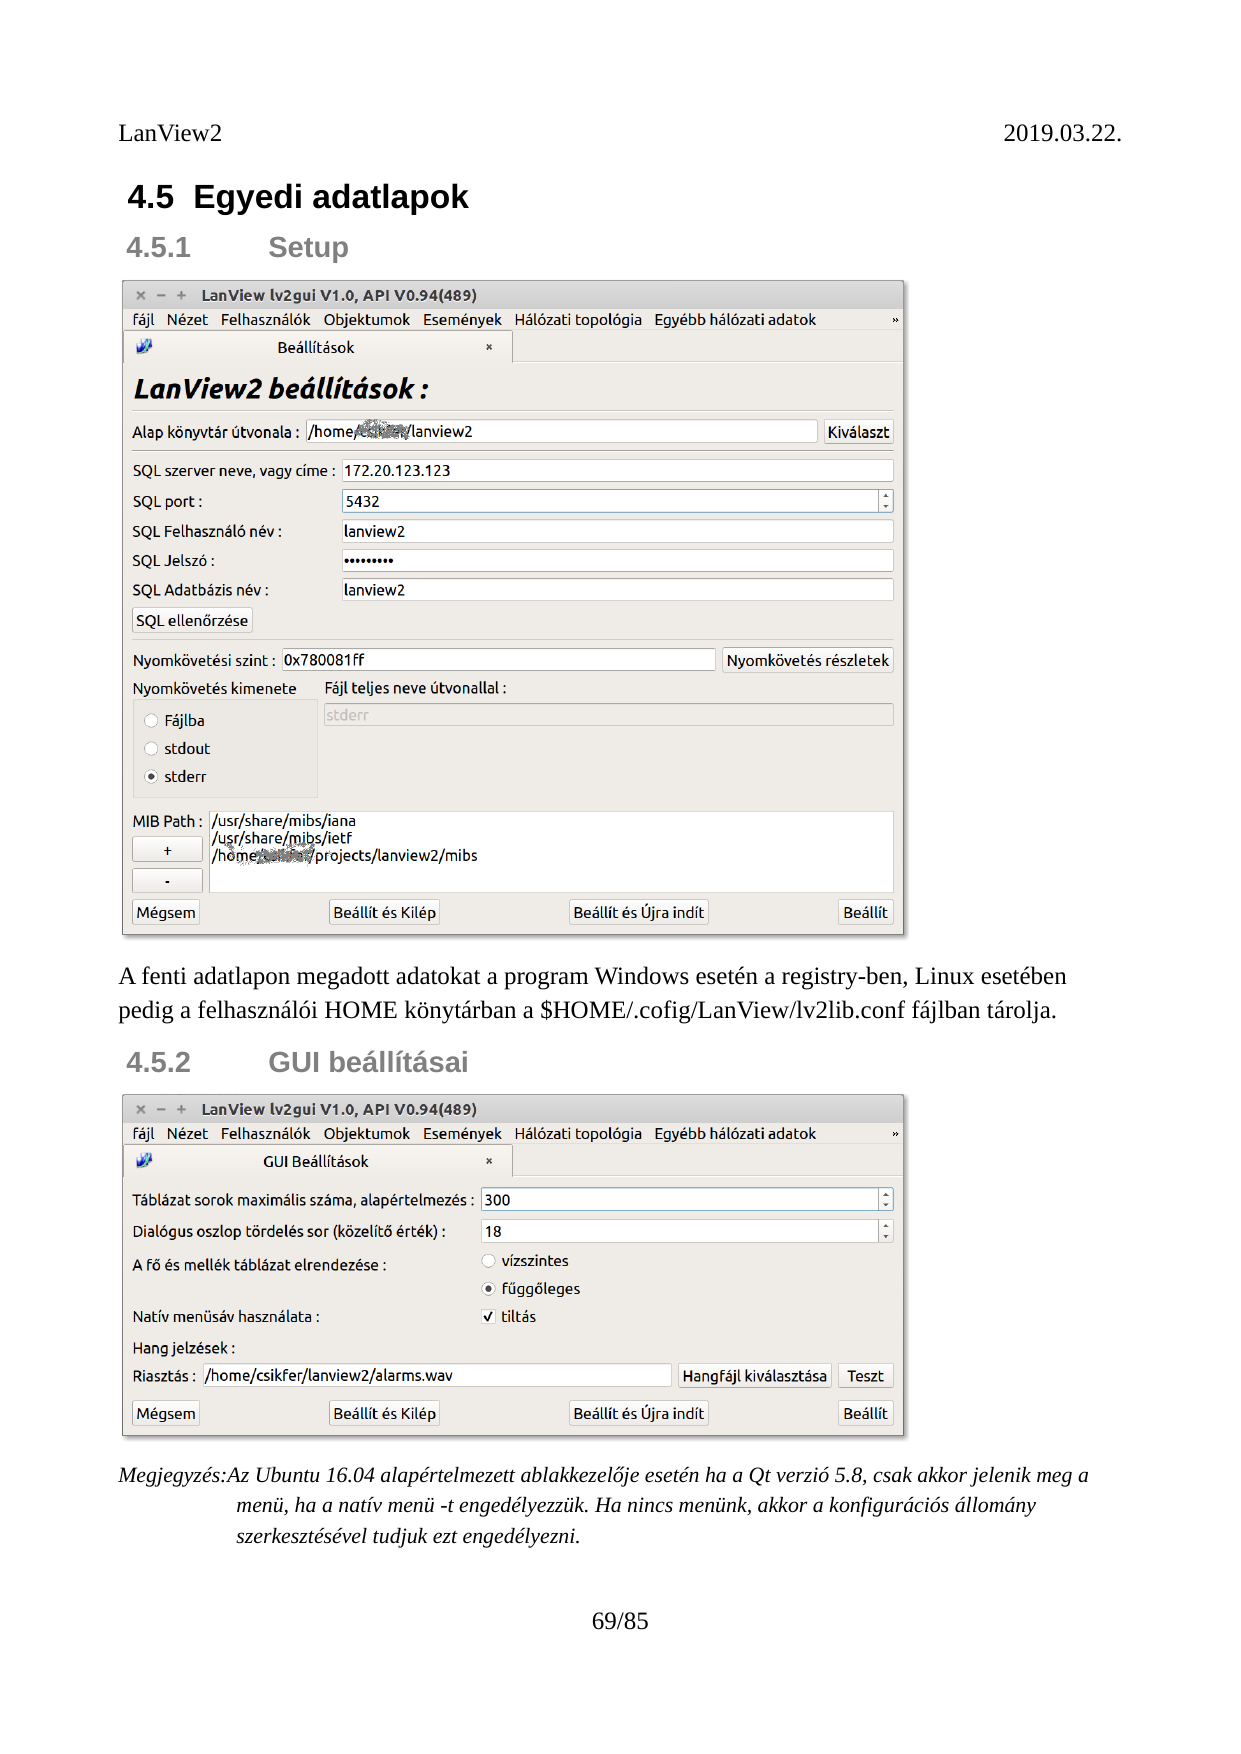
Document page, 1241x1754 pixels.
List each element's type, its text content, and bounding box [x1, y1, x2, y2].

subtitle GUI beállításai [118, 1044, 1122, 1078]
picture [118, 1090, 910, 1442]
picture [118, 276, 910, 941]
text A fenti adatlapon megadott adatokat a program Windows esetén a registry-ben, Linux esetében pedig a felhasználói HOME könytárban a $HOME/.cofig/LanView/lv2lib.conf fájlban tárolja. [118, 961, 1122, 1024]
subtitle Setup [118, 230, 1122, 264]
text Megjegyzés:Az Ubuntu 16.04 alapértelmezett ablakkezelője esetén ha a Qt verzió 5.8, csak akkor jelenik meg a menü, ha a natív menü -t engedélyezzük. Ha nincs menünk, akkor a konfigurációs állomány szerkesztésével tudjuk ezt engedélyezni. [118, 1462, 1122, 1548]
subtitle Egyedi adatlapok [118, 177, 1122, 216]
